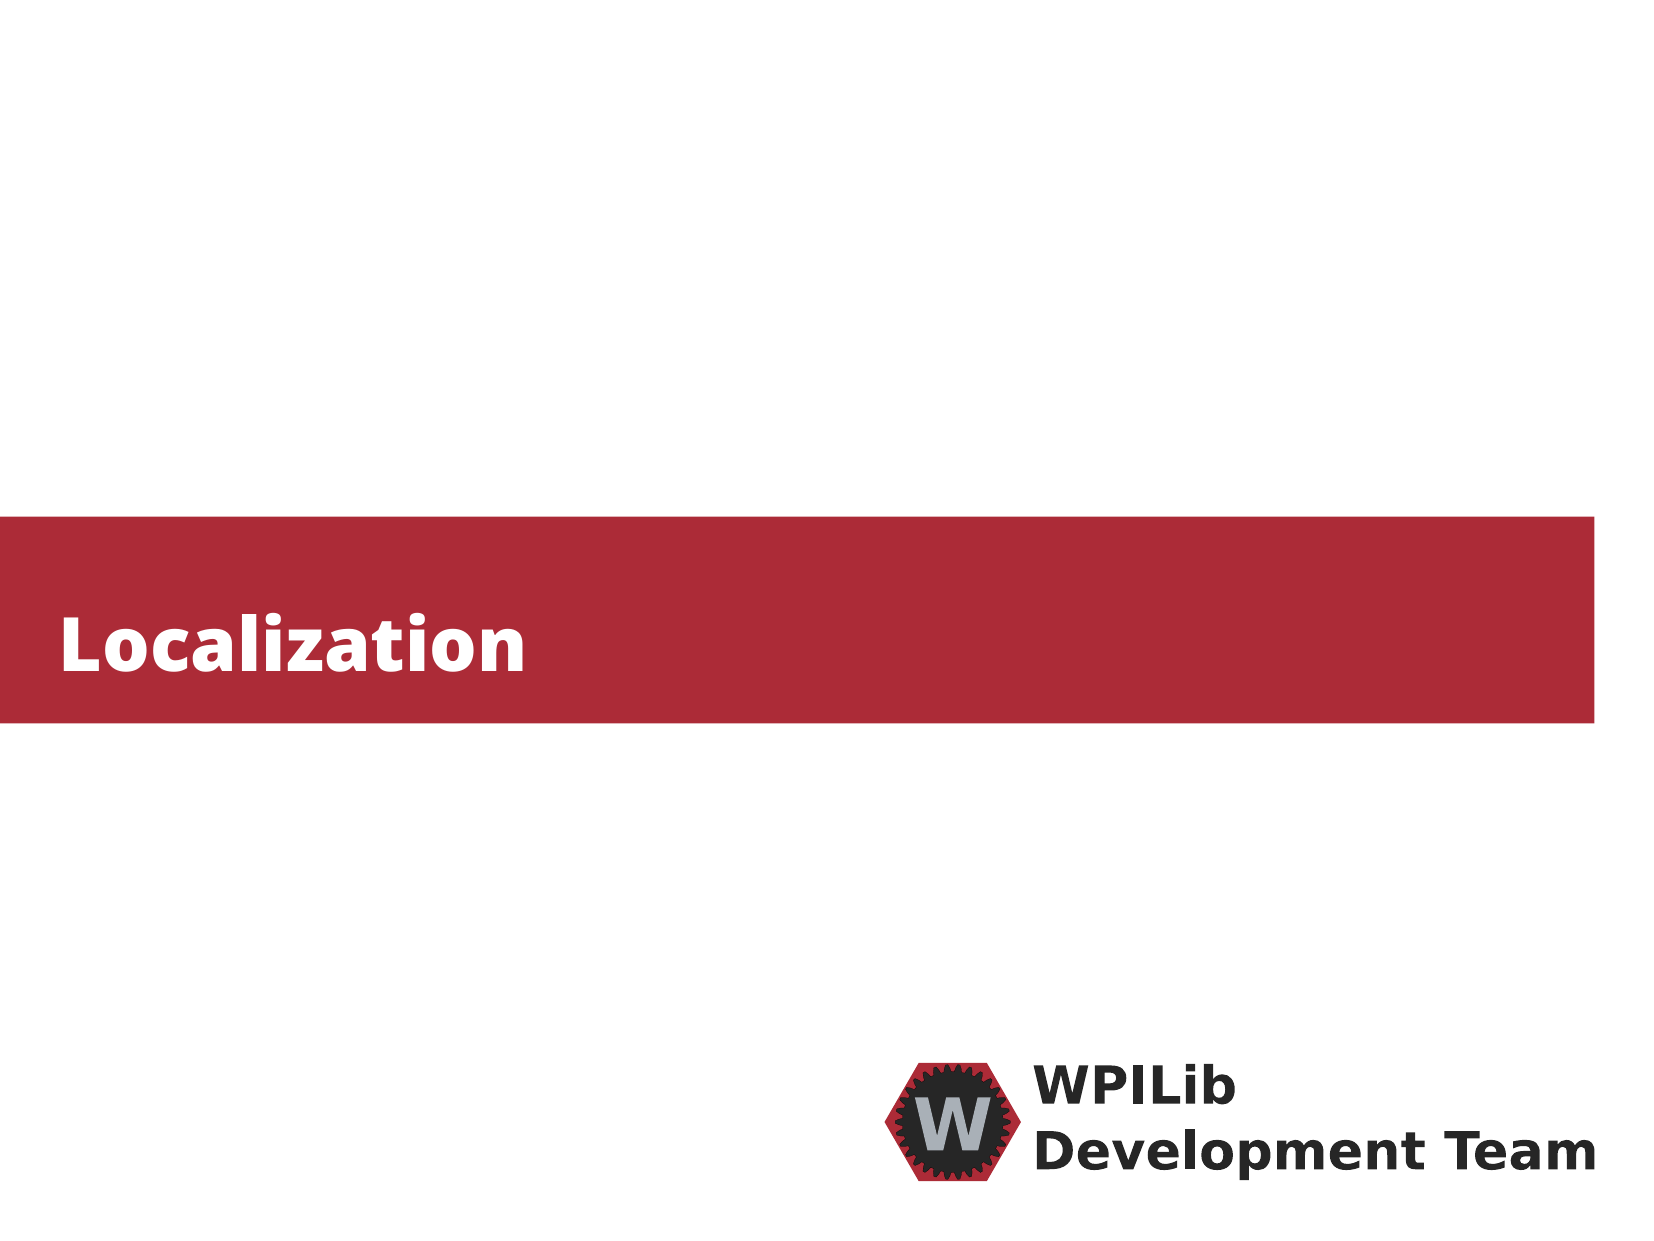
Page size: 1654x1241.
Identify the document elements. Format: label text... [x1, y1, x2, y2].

title Localization [59, 546, 1595, 694]
